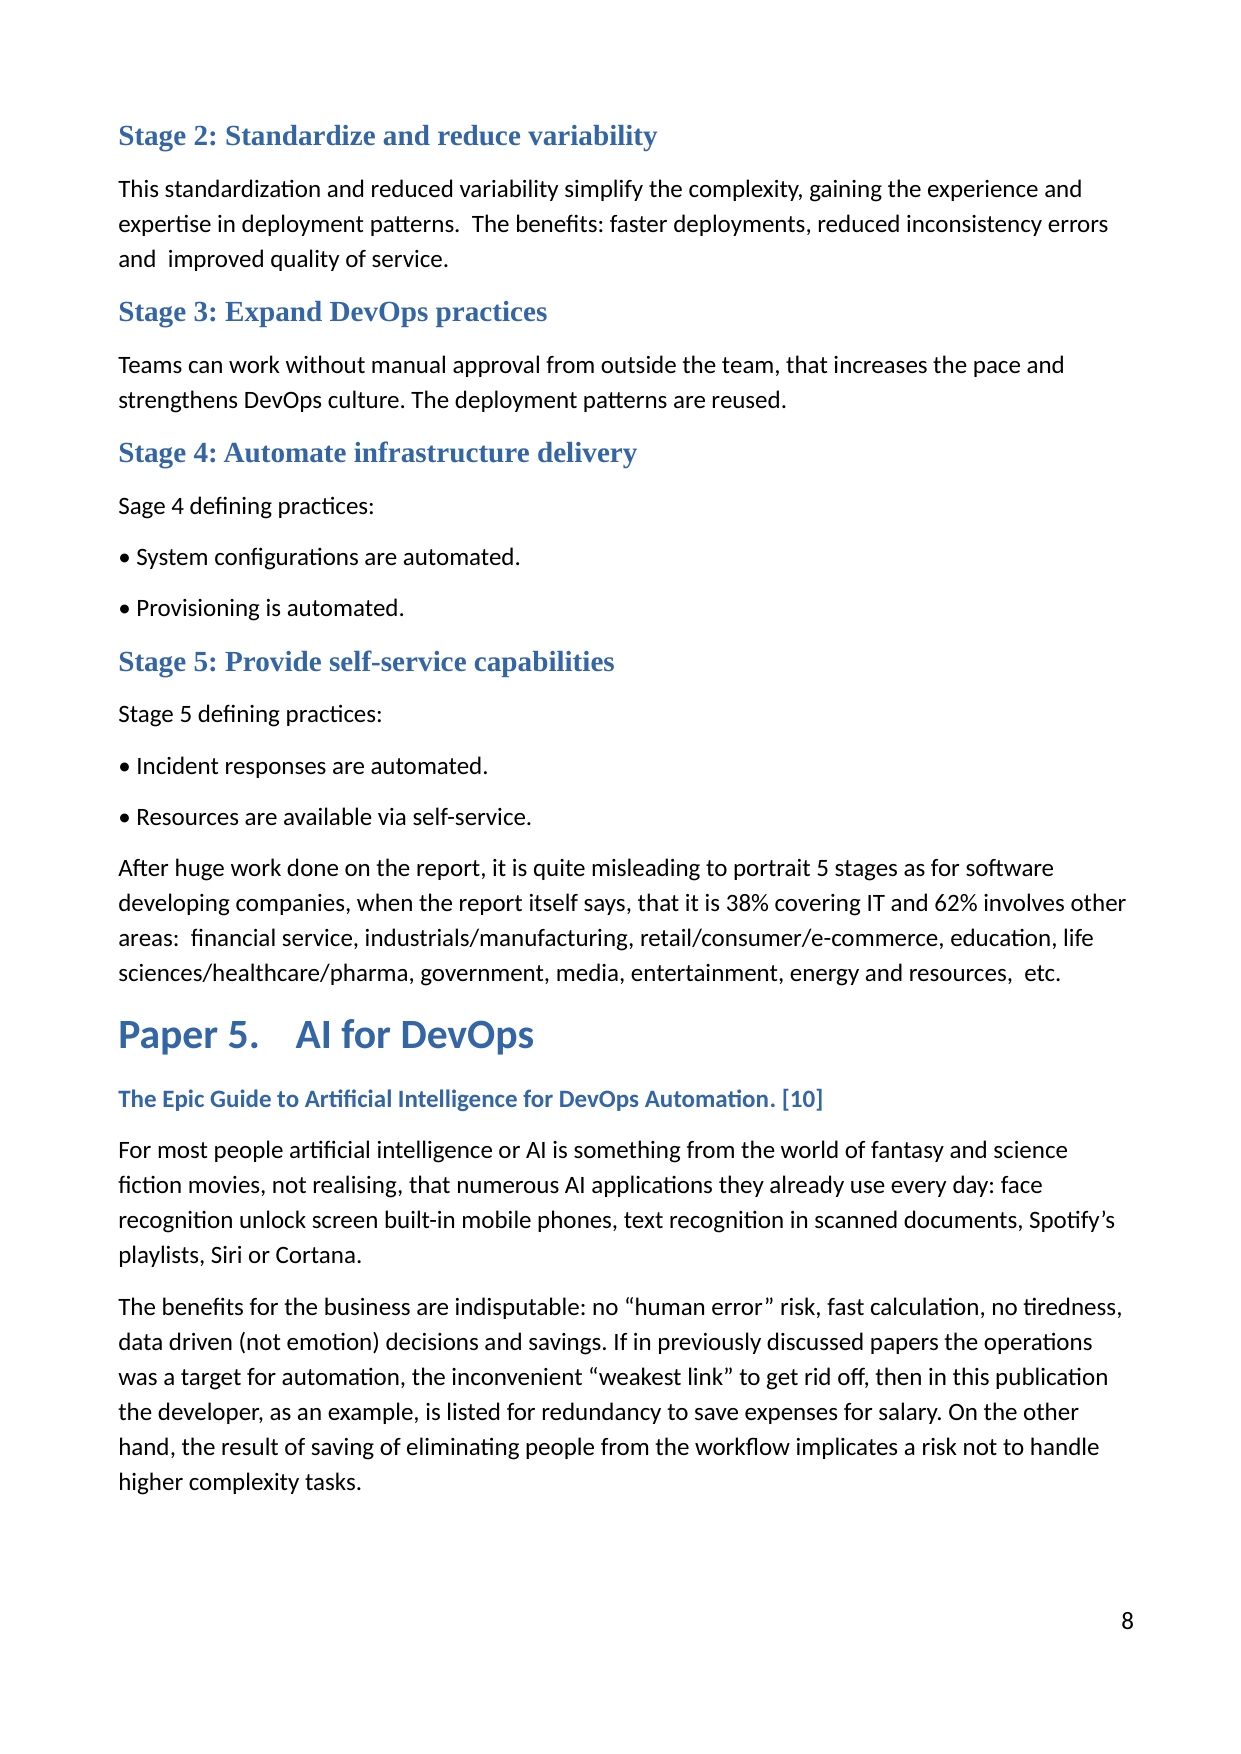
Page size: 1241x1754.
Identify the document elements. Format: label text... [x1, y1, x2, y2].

text • Provisioning is automated. [118, 592, 1134, 623]
text • Resources are available via self-service. [118, 801, 1134, 832]
subtitle Stage 5: Provide self-service capabilities [118, 644, 1134, 677]
text This standardization and reduced variability simplify the complexity, gaining the experience and expertise in deployment patterns. The benefits: faster deployments, reduced inconsistency errors and improved quality of service. [118, 173, 1134, 273]
text Stage 5 defining practices: [118, 698, 1134, 729]
subtitle Stage 3: Expand DevOps practices [118, 294, 1134, 328]
text For most people artificial intelligence or AI is something from the world of fantasy and science fiction movies, not realising, that numerous AI applications they already use every day: face recognition unlock screen built-in mobile phones, text recognition in scanned documents, Spotify’s playlists, Siri or Cortana. [118, 1134, 1134, 1270]
text The benefits for the business are indisputable: no “human error” risk, fast calculation, no tiredness, data driven (not emotion) decisions and savings. If in previously discussed papers the operations was a target for automation, the inconvenient “weakest link” to get rid off, then in this publication the developer, as an example, is listed for redundancy to save expenses for salary. On the other hand, the result of saving of eliminating people from the workflow implicates a risk not to handle higher complexity tasks. [118, 1291, 1134, 1496]
subtitle Stage 4: Automate infrastructure delivery [118, 435, 1134, 469]
text The Epic Guide to Artificial Intelligence for DevOps Automation. [10] [118, 1083, 1134, 1114]
text Sage 4 defining practices: [118, 490, 1134, 521]
subtitle Stage 2: Standardize and reduce variability [118, 118, 1134, 152]
subtitle Paper 5. AI for DevOps [118, 1008, 1134, 1059]
text Teams can work without manual approval from outside the team, that increases the pace and strengthens DevOps culture. The deployment patterns are reused. [118, 349, 1134, 414]
text • System configurations are automated. [118, 541, 1134, 572]
text After huge work done on the report, it is quite misleading to portrait 5 stages as for software developing companies, when the report itself says, that it is 38% covering IT and 62% involves other areas: financial service, industrials/manufacturing, retail/consumer/e-commerce, education, life sciences/healthcare/pharma, government, media, entertainment, energy and resources, etc. [118, 852, 1134, 988]
text • Incident responses are automated. [118, 750, 1134, 780]
